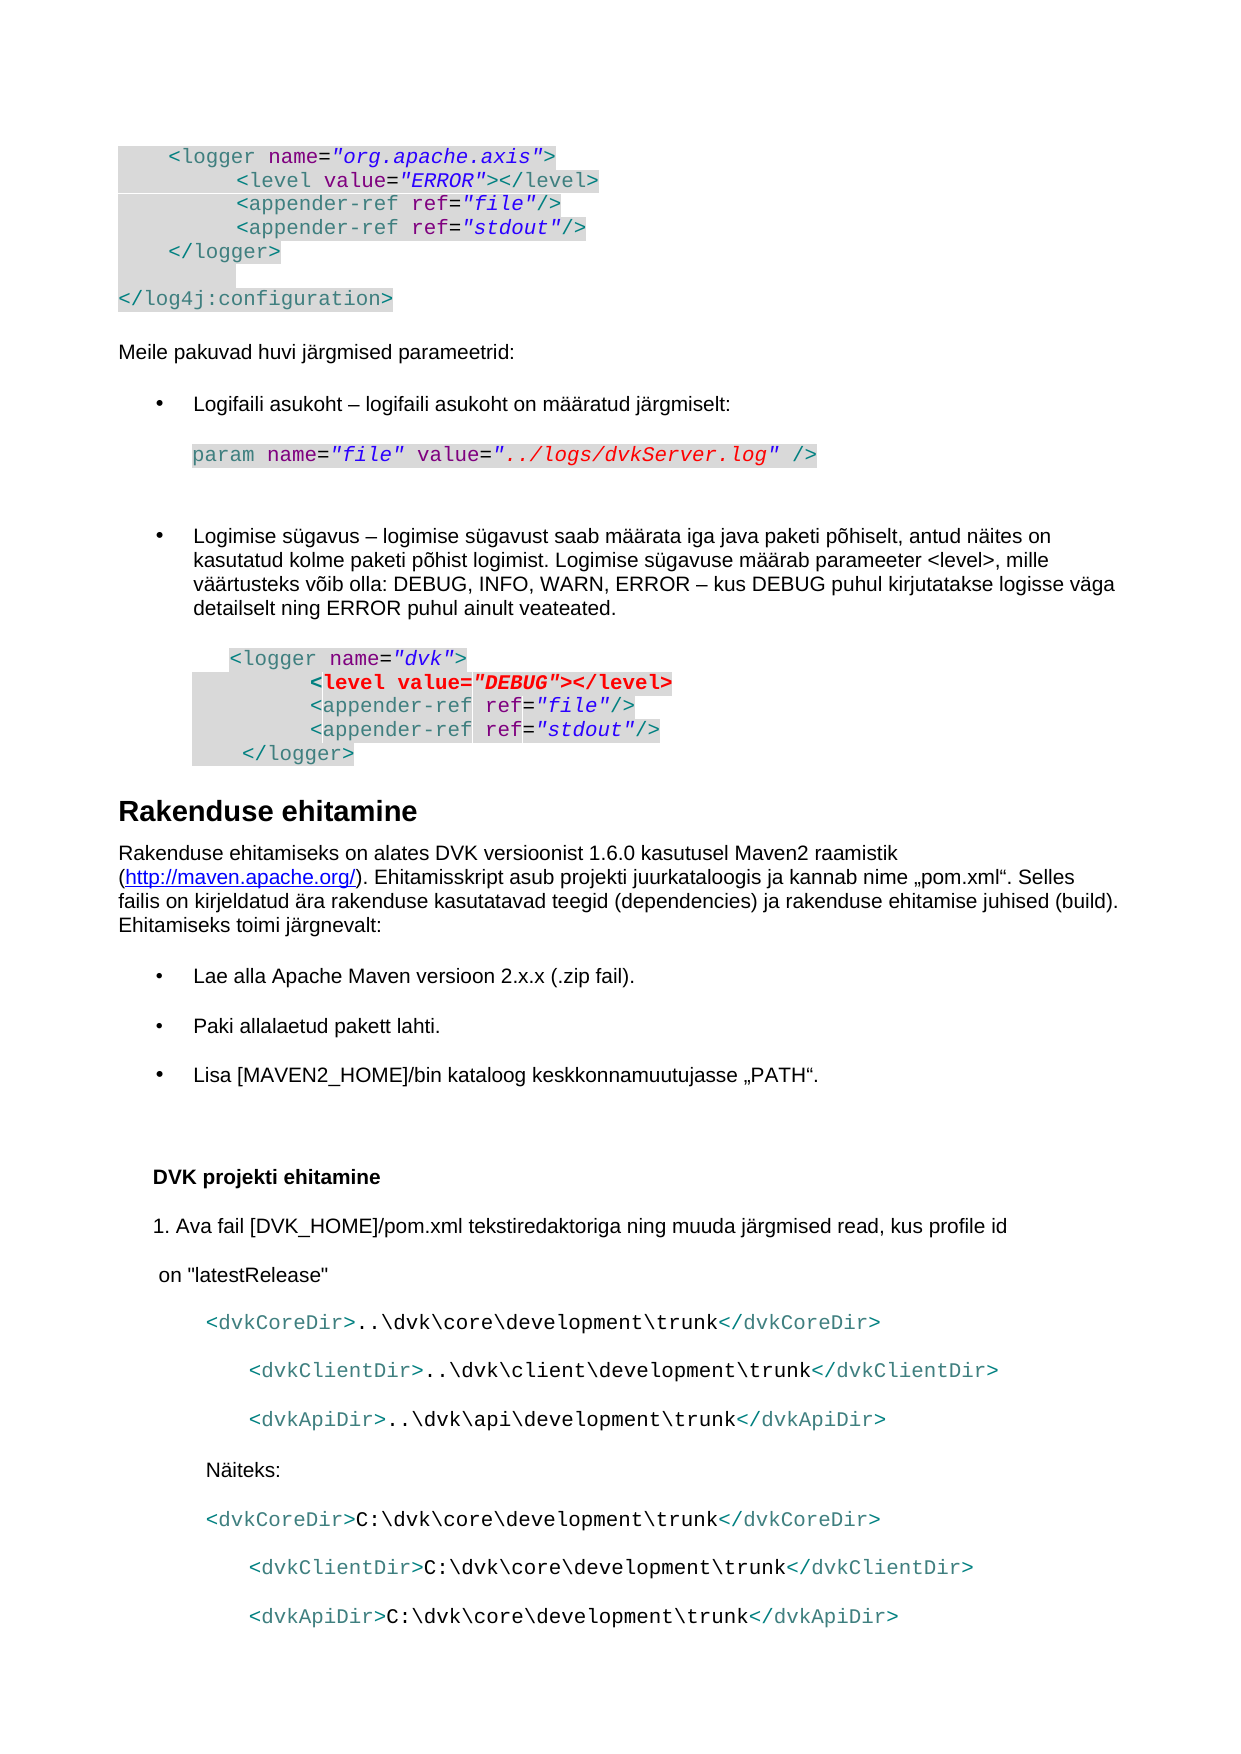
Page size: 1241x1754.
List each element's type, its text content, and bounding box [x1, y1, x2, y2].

text <dvkCoreDir>..\dvk\core\development\trunk</dvkCoreDir> [118, 1312, 1122, 1336]
text <dvkApiDir>C:\dvk\core\development\trunk</dvkApiDir> [118, 1606, 1122, 1629]
text <logger name="org.apache.axis"> [118, 146, 1122, 170]
text DVK projekti ehitamine [118, 1165, 1122, 1189]
text <dvkCoreDir>C:\dvk\core\development\trunk</dvkCoreDir> [118, 1509, 1122, 1532]
list Logifaili asukoht – logifaili asukoht on määratud järgmiselt: [156, 392, 1122, 416]
text <appender-ref ref="file"/> [118, 193, 1122, 217]
text Rakenduse ehitamiseks on alates DVK versioonist 1.6.0 kasutusel Maven2 raamistik (http://maven.apache.org/). Ehitamisskript asub projekti juurkataloogis ja kannab nime „pom.xml“. Selles failis on kirjeldatud ära rakenduse kasutatavad teegid (dependencies) ja rakenduse ehitamise juhised (build). Ehitamiseks toimi järgnevalt: [118, 841, 1122, 936]
text <dvkClientDir>C:\dvk\core\development\trunk</dvkClientDir> [118, 1557, 1122, 1581]
text param name="file" value="../logs/dvkServer.log" /> [192, 444, 1122, 468]
text <appender-ref ref="file"/> [192, 696, 1122, 719]
text Näiteks: [118, 1458, 1122, 1484]
list Lae alla Apache Maven versioon 2.x.x (.zip fail). [156, 964, 1122, 988]
text Meile pakuvad huvi järgmised parameetrid: [118, 340, 1122, 364]
text <level value="ERROR"></level> [118, 170, 1122, 193]
list Lisa [MAVEN2_HOME]/bin kataloog keskkonnamuutujasse „PATH“. [156, 1062, 1122, 1087]
text 1. Ava fail [DVK_HOME]/pom.xml tekstiredaktoriga ning muuda järgmised read, kus profile id [118, 1214, 1122, 1238]
text </logger> [192, 743, 1122, 766]
list Logimise sügavus – logimise sügavust saab määrata iga java paketi põhiselt, antud näites on kasutatud kolme paketi põhist logimist. Logimise sügavuse määrab parameeter <level>, mille väärtusteks võib olla: DEBUG, INFO, WARN, ERROR – kus DEBUG puhul kirjutatakse logisse väga detailselt ning ERROR puhul ainult veateated. [156, 524, 1122, 620]
text on "latestRelease" [118, 1263, 1122, 1287]
text </log4j:configuration> [118, 288, 1122, 312]
text <dvkClientDir>..\dvk\client\development\trunk</dvkClientDir> [118, 1361, 1122, 1384]
text <appender-ref ref="stdout"/> [118, 217, 1122, 241]
text <dvkApiDir>..\dvk\api\development\trunk</dvkApiDir> [118, 1409, 1122, 1433]
text <level value="DEBUG"></level> [192, 672, 1122, 696]
text Rakenduse ehitamine [118, 794, 1122, 828]
text <appender-ref ref="stdout"/> [192, 719, 1122, 743]
text </logger> [118, 241, 1122, 264]
text <logger name="dvk"> [192, 648, 1122, 672]
list Paki allalaetud pakett lahti. [156, 1013, 1122, 1037]
